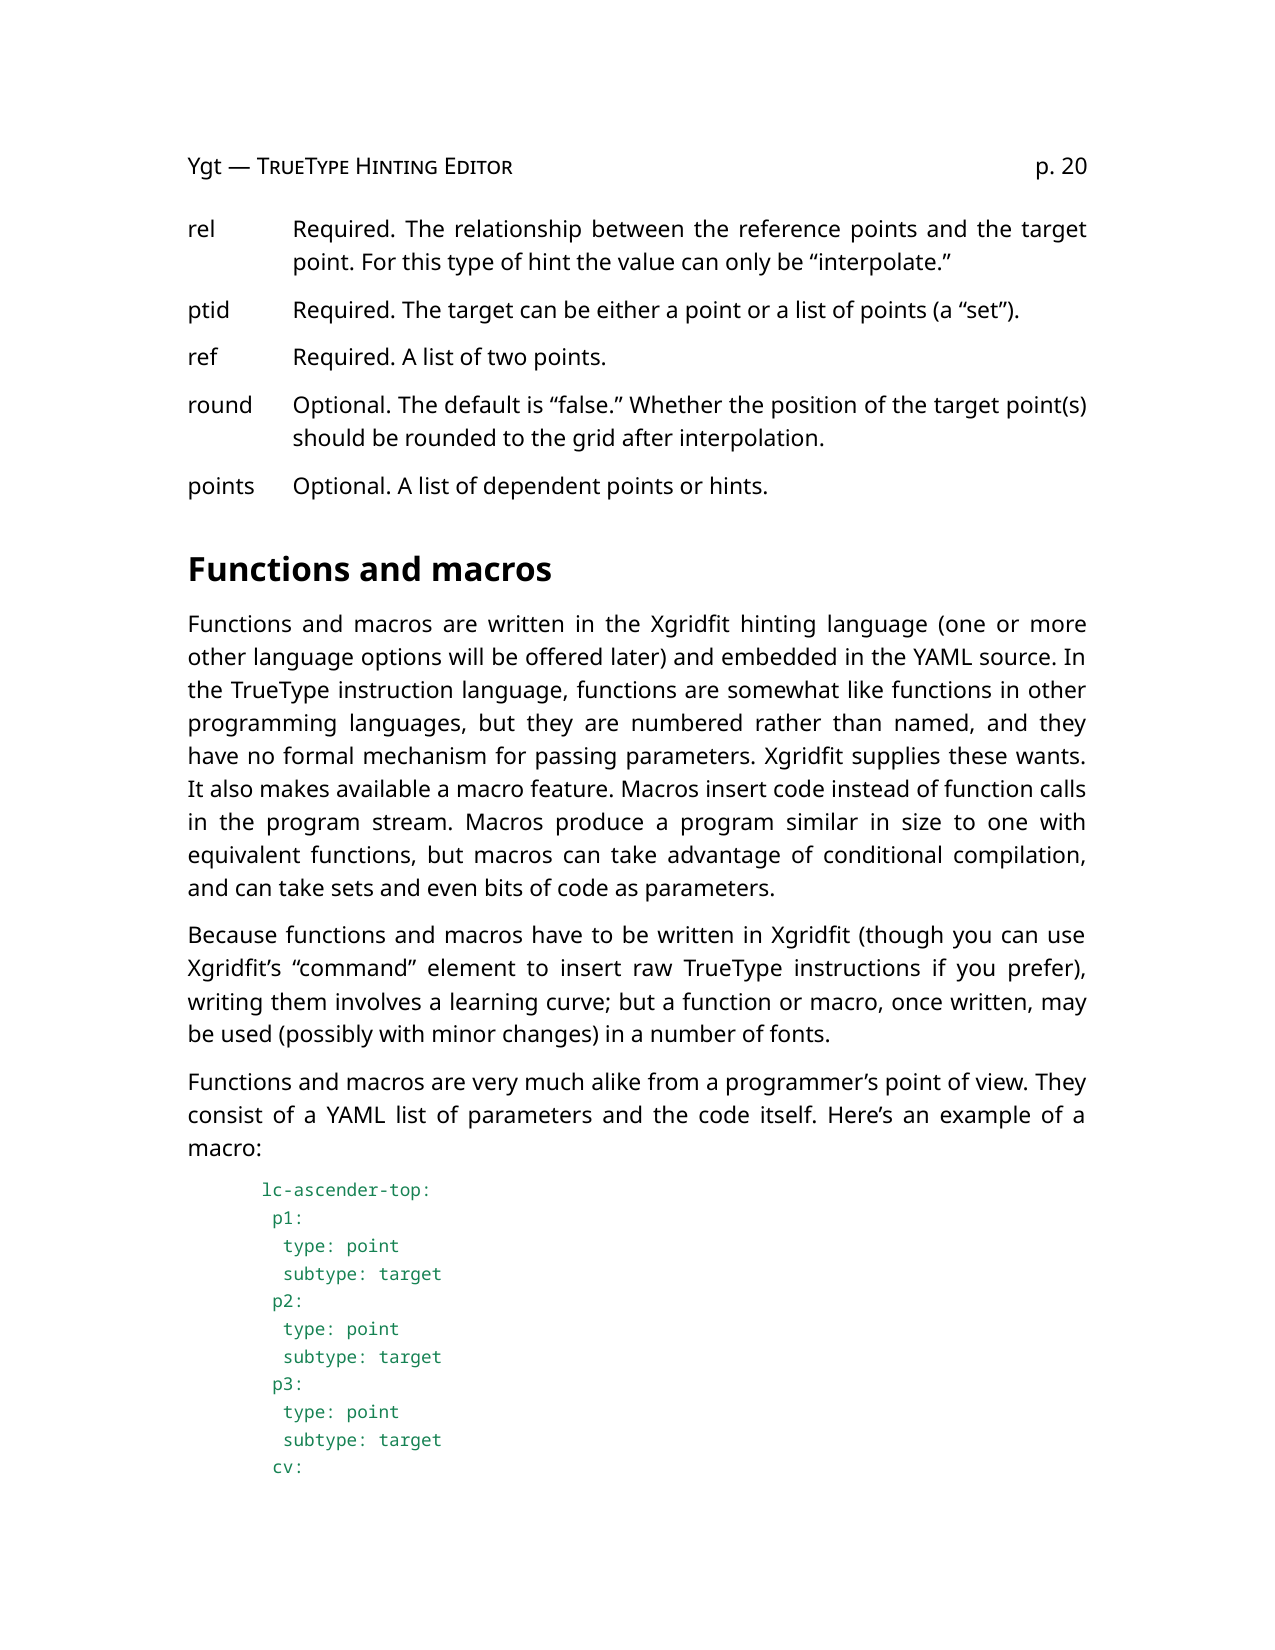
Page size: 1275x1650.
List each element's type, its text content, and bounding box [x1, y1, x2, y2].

text ref Required. A list of two points. [187, 339, 1087, 372]
subtitle Functions and macros [187, 545, 1087, 591]
text lc-ascender-top: p1: type: point subtype: target p2: type: point subtype: target p3: type: point subtype: target cv: [261, 1178, 1087, 1479]
text rel Required. The relationship between the reference points and the target point. For this type of hint the value can only be “interpolate.” [187, 211, 1087, 277]
text round Optional. The default is “false.” Whether the position of the target point(s) should be rounded to the grid after interpolation. [187, 387, 1087, 453]
text Functions and macros are written in the Xgridfit hinting language (one or more other language options will be offered later) and embedded in the YAML source. In the TrueType instruction language, functions are somewhat like functions in other programming languages, but they are numbered rather than named, and they have no formal mechanism for passing parameters. Xgridfit supplies these wants. It also makes available a macro feature. Macros insert code instead of function calls in the program stream. Macros produce a program similar in size to one with equivalent functions, but macros can take advantage of conditional compilation, and can take sets and even bits of code as parameters. [187, 606, 1087, 903]
text Functions and macros are very much alike from a programmer’s point of view. They consist of a YAML list of parameters and the code itself. Here’s an example of a macro: [187, 1064, 1087, 1163]
text Because functions and macros have to be written in Xgridfit (though you can use Xgridfit’s “command” element to insert raw TrueType instructions if you prefer), writing them involves a learning curve; but a function or macro, once written, may be used (possibly with minor changes) in a number of fonts. [187, 917, 1087, 1049]
text ptid Required. The target can be either a point or a list of points (a “set”). [187, 292, 1087, 325]
text points Optional. A list of dependent points or hints. [187, 468, 1087, 501]
